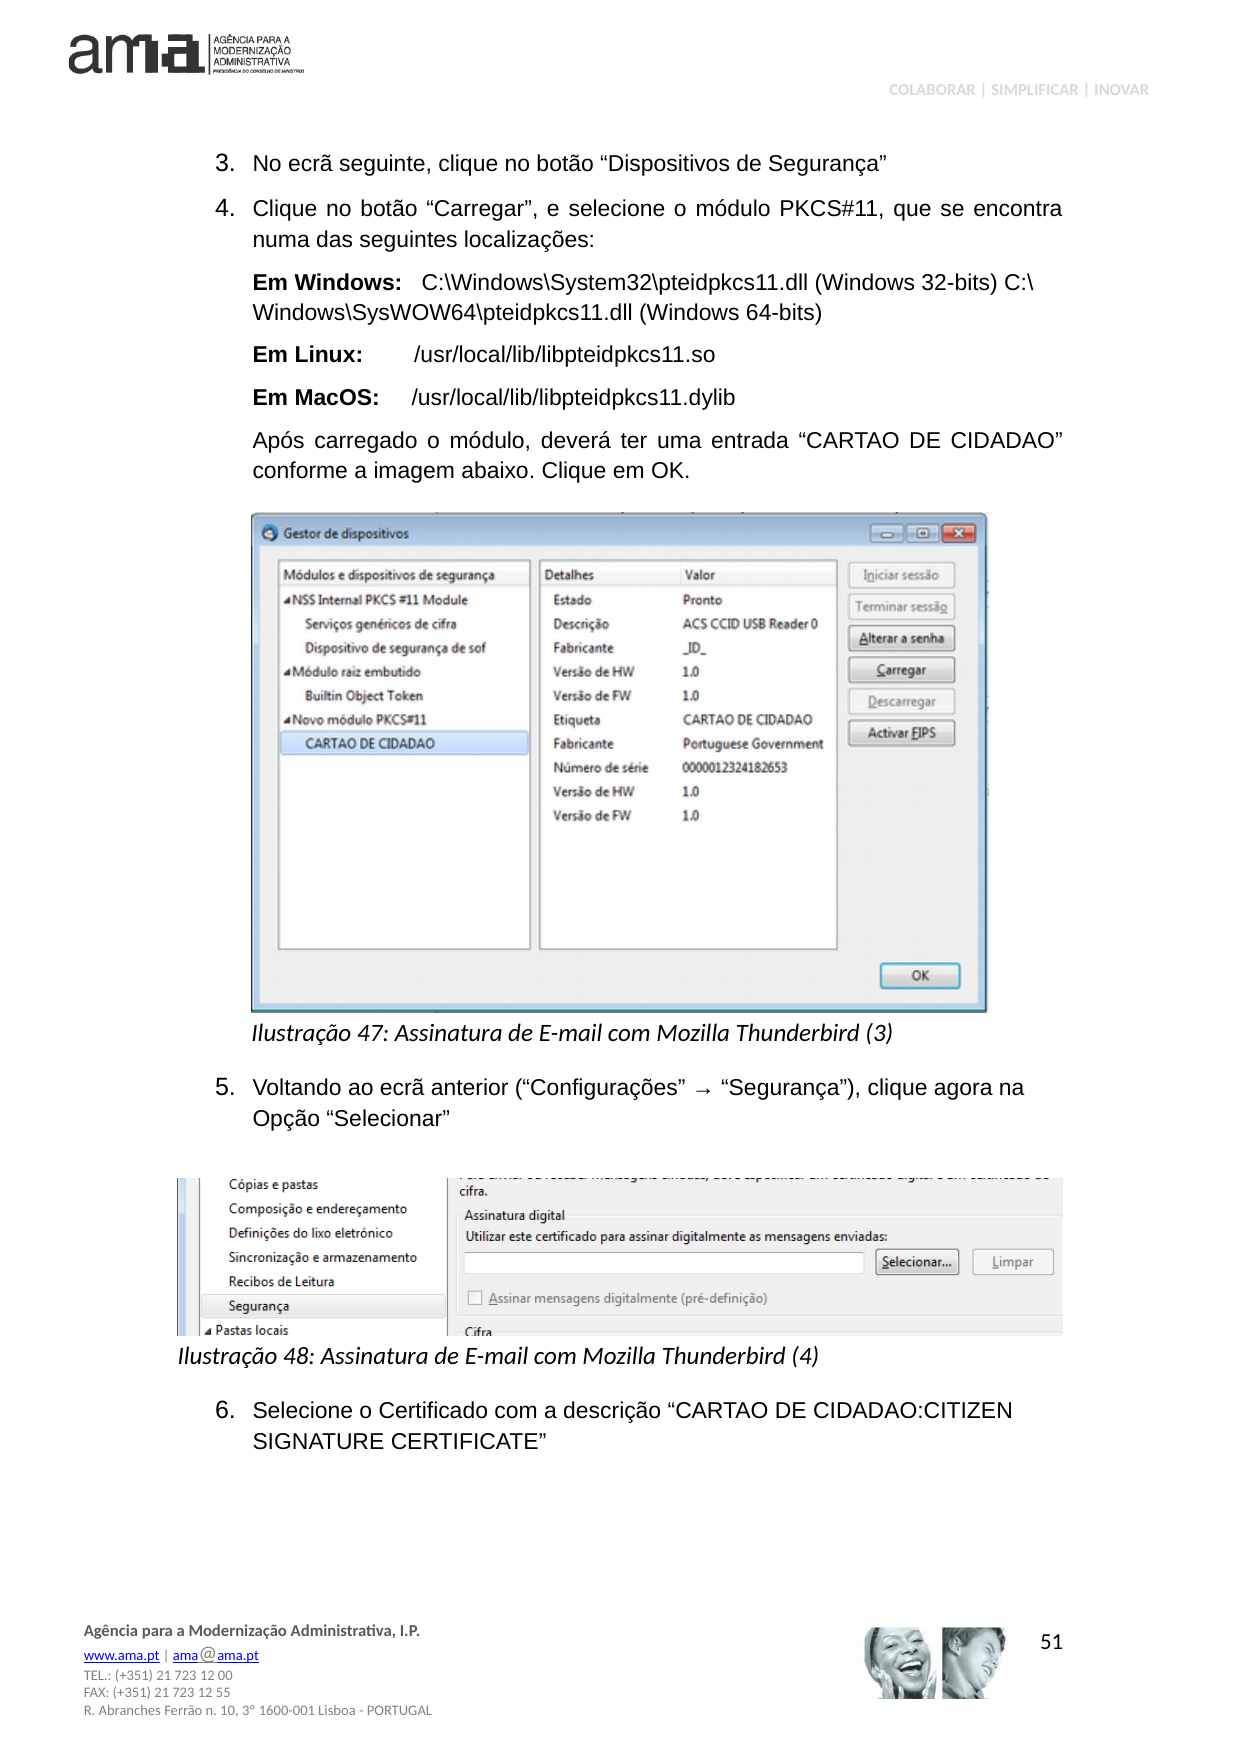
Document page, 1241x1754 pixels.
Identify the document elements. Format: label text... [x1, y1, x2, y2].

picture [68, 34, 304, 75]
list Em MacOS: /usr/local/lib/libpteidpkcs11.dylib [215, 384, 1063, 410]
list Em Windows: C:\Windows\System32\pteidpkcs11.dll (Windows 32-bits) C:\Windows\SysWOW64\pteidpkcs11.dll (Windows 64-bits) [215, 268, 1063, 325]
picture [177, 1178, 1063, 1336]
list [177, 1147, 1063, 1178]
picture [251, 512, 990, 1013]
list Ilustração 48: Assinatura de E-mail com Mozilla Thunderbird (4) [177, 1336, 1063, 1370]
list Clique no botão “Carregar”, e selecione o módulo PKCS#11, que se encontra numa das seguintes localizações: [215, 193, 1063, 252]
list Ilustração 47: Assinatura de E-mail com Mozilla Thunderbird (3) [251, 1013, 989, 1047]
list Selecione o Certificado com a descrição “CARTAO DE CIDADAO:CITIZEN SIGNATURE CERTIFICATE” [215, 1370, 1063, 1454]
list Em Linux: /usr/local/lib/libpteidpkcs11.so [215, 341, 1063, 368]
list No ecrã seguinte, clique no botão “Dispositivos de Segurança” [215, 148, 1063, 176]
picture [849, 1627, 1017, 1699]
list Após carregado o módulo, deverá ter uma entrada “CARTAO DE CIDADAO” conforme a imagem abaixo. Clique em OK. [215, 427, 1063, 483]
list Voltando ao ecrã anterior (“Configurações” → “Segurança”), clique agora na Opção “Selecionar” [215, 500, 1063, 1131]
